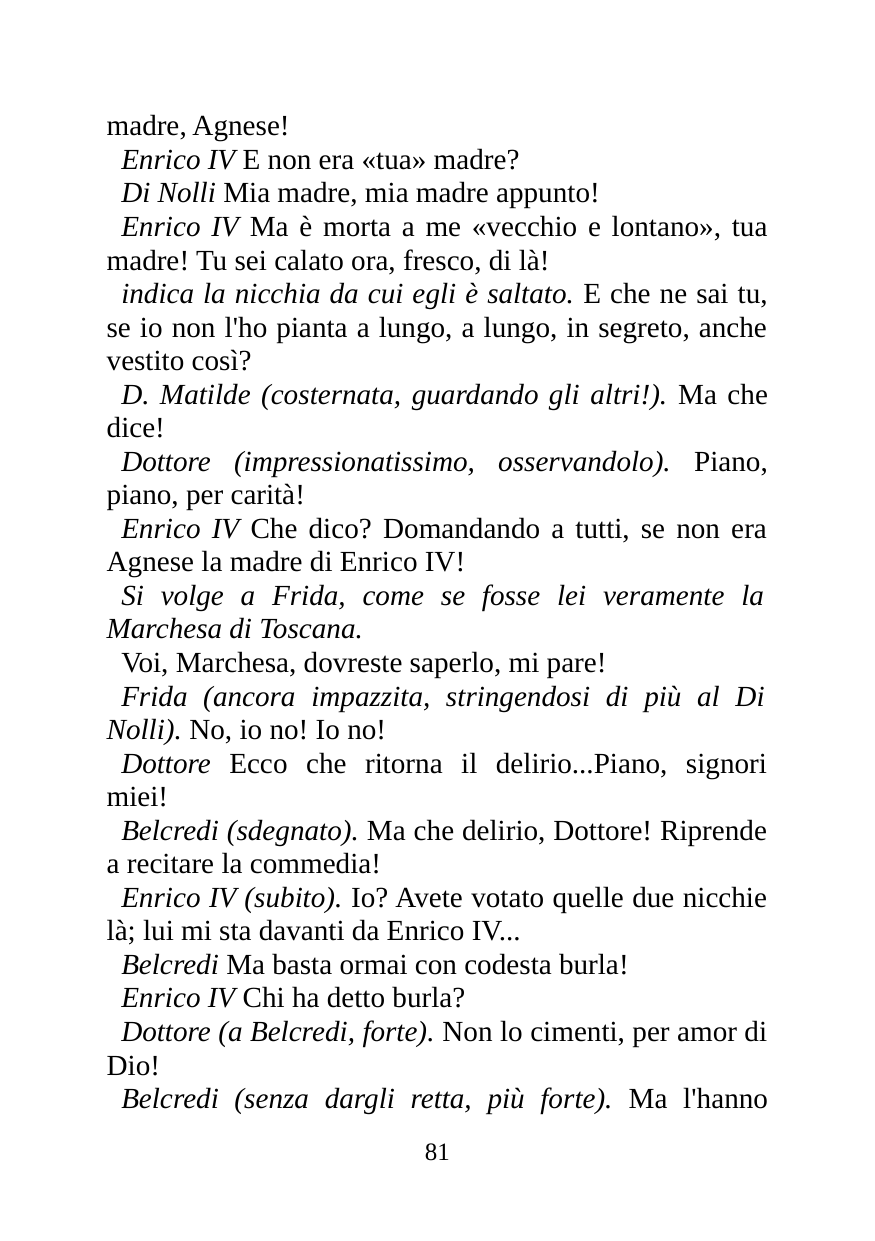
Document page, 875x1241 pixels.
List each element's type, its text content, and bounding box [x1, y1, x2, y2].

text Enrico IV Ma è morta a me «vecchio e lontano», tua madre! Tu sei calato ora, fresco, di là! [106, 209, 768, 276]
text Belcredi (senza dargli retta, più forte). Ma l'hanno [106, 1081, 768, 1115]
text Belcredi Ma basta ormai con codesta burla! [106, 947, 768, 981]
text Dottore (a Belcredi, forte). Non lo cimenti, per amor di Dio! [106, 1014, 768, 1081]
text madre, Agnese! [106, 108, 768, 142]
text Si volge a Frida, come se fosse lei veramente la Marchesa di Toscana. [106, 578, 768, 645]
text indica la nicchia da cui egli è saltato. E che ne sai tu, se io non l'ho pianta a lungo, a lungo, in segreto, anche vestito così? [106, 276, 768, 377]
text Frida (ancora impazzita, stringendosi di più al Di Nolli). No, io no! Io no! [106, 679, 768, 746]
text Belcredi (sdegnato). Ma che delirio, Dottore! Riprende a recitare la commedia! [106, 813, 768, 880]
text D. Matilde (costernata, guardando gli altri!). Ma che dice! [106, 377, 768, 444]
text Di Nolli Mia madre, mia madre appunto! [106, 176, 768, 209]
text Dottore (impressionatissimo, osservandolo). Piano, piano, per carità! [106, 444, 768, 511]
text Enrico IV E non era «tua» madre? [106, 142, 768, 176]
text Dottore Ecco che ritorna il delirio...Piano, signori miei! [106, 746, 768, 813]
text Enrico IV Chi ha detto burla? [106, 981, 768, 1014]
text Enrico IV Che dico? Domandando a tutti, se non era Agnese la madre di Enrico IV! [106, 511, 768, 578]
text Voi, Marchesa, dovreste saperlo, mi pare! [106, 645, 768, 679]
text Enrico IV (subito). Io? Avete votato quelle due nicchie là; lui mi sta davanti da Enrico IV... [106, 880, 768, 947]
